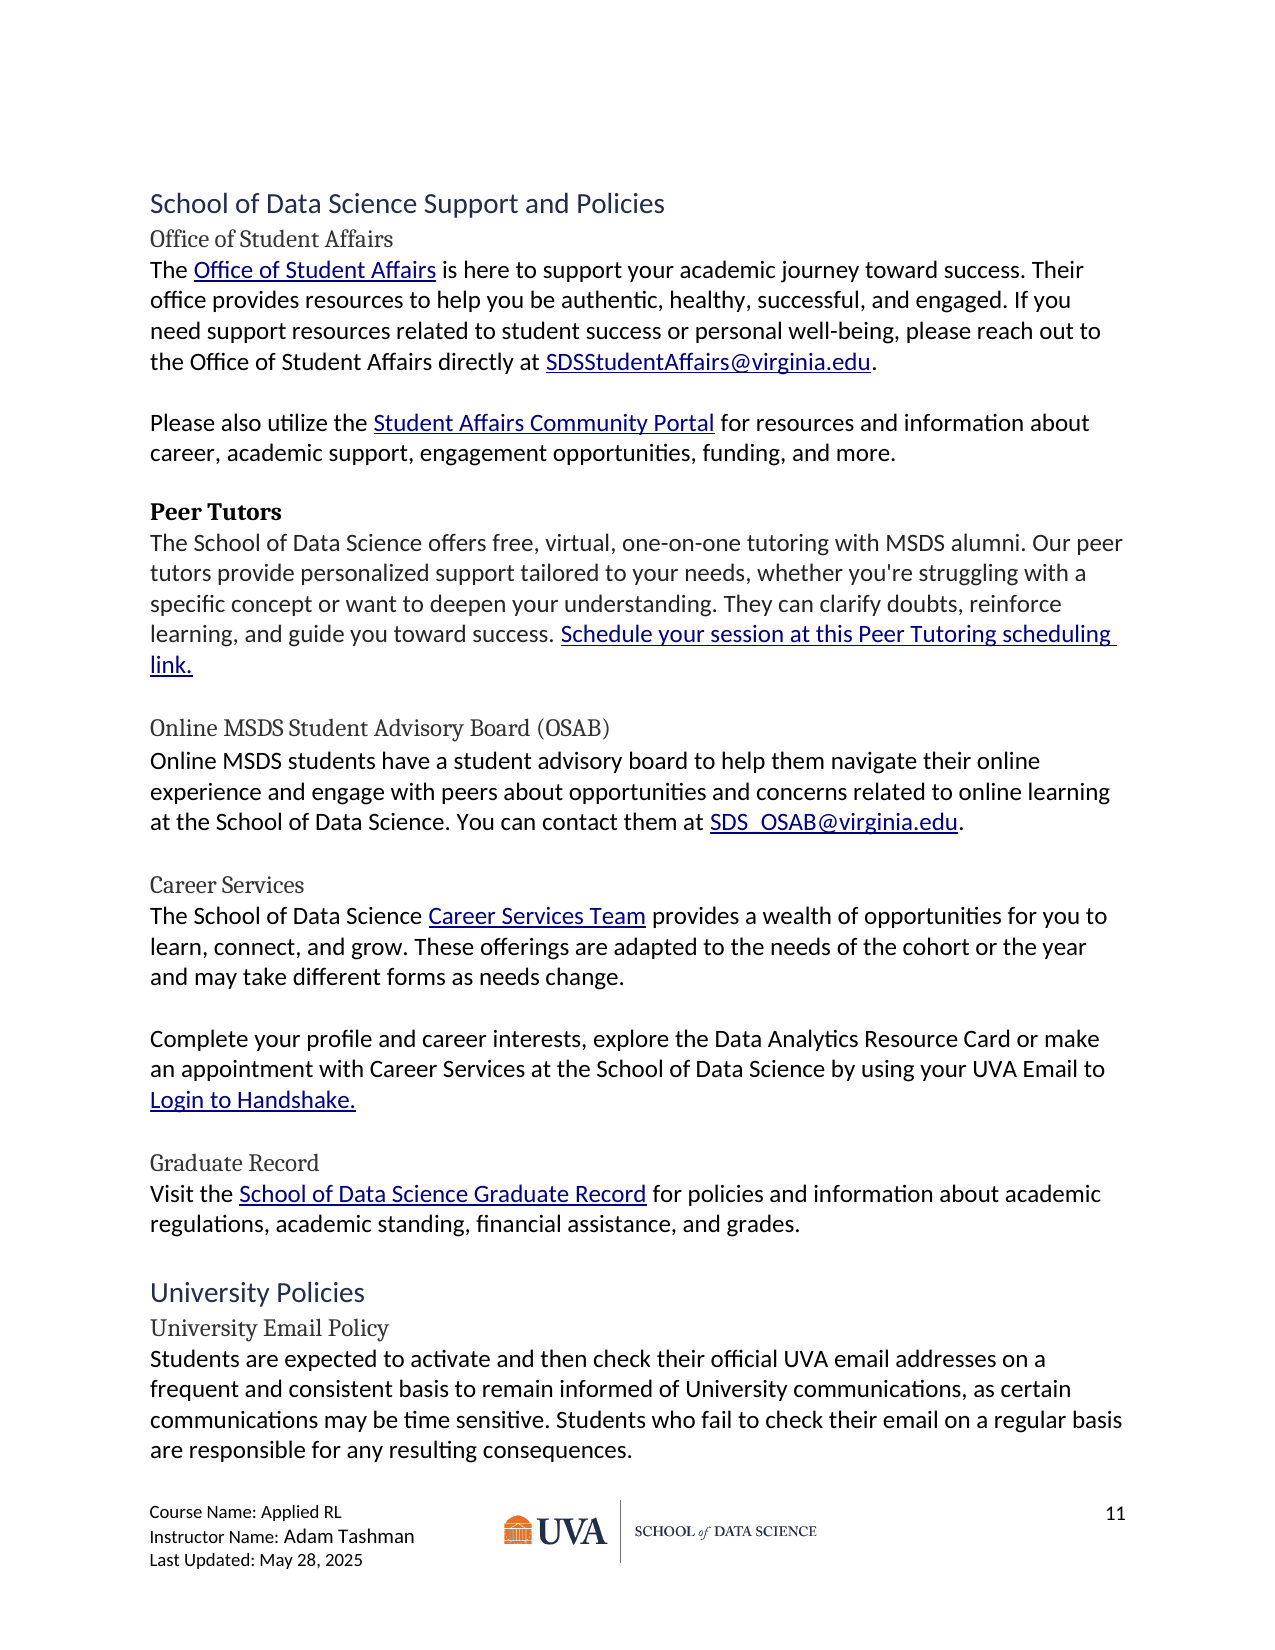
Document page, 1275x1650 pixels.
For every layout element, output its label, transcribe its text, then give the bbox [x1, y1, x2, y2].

text Students are expected to activate and then check their official UVA email addresses on a frequent and consistent basis to remain informed of University communications, as certain communications may be time sensitive. Students who fail to check their email on a regular basis are responsible for any resulting consequences. [150, 1343, 1125, 1465]
subtitle Online MSDS Student Advisory Board (OSAB) [150, 714, 1125, 743]
text The School of Data Science Career Services Team provides a wealth of opportunities for you to learn, connect, and grow. These offerings are adapted to the needs of the cohort or the year and may take different forms as needs change. [150, 900, 1125, 992]
subtitle Graduate Record [150, 1149, 1125, 1178]
subtitle Office of Student Affairs [150, 225, 1125, 254]
text The School of Data Science offers free, virtual, one-on-one tutoring with MSDS alumni. Our peer tutors provide personalized support tailored to your needs, whether you're struggling with a specific concept or want to deepen your understanding. They can clarify doubts, reinforce learning, and guide you toward success. Schedule your session at this Peer Tutoring scheduling link. [150, 527, 1125, 680]
picture [504, 1500, 817, 1563]
text Peer Tutors [150, 498, 1125, 527]
text Complete your profile and career interests, explore the Data Analytics Resource Card or make an appointment with Career Services at the School of Data Science by using your UVA Email to Login to Handshake. [150, 1023, 1125, 1114]
subtitle Career Services [150, 871, 1125, 900]
text The Office of Student Affairs is here to support your academic journey toward success. Their office provides resources to help you be authentic, healthy, successful, and engaged. If you need support resources related to student success or personal well-being, please reach out to the Office of Student Affairs directly at SDSStudentAffairs@virginia.edu. [150, 254, 1125, 376]
subtitle University Email Policy [150, 1314, 1125, 1343]
text Visit the School of Data Science Graduate Record for policies and information about academic regulations, academic standing, financial assistance, and grades. [150, 1178, 1125, 1239]
text Please also utilize the Student Affairs Community Portal for resources and information about career, academic support, engagement opportunities, funding, and more. [150, 407, 1125, 468]
subtitle University Policies [150, 1274, 1125, 1310]
subtitle School of Data Science Support and Policies [150, 186, 1125, 221]
text Online MSDS students have a student advisory board to help them navigate their online experience and engage with peers about opportunities and concerns related to online learning at the School of Data Science. You can contact them at SDS_OSAB@virginia.edu. [150, 745, 1125, 837]
